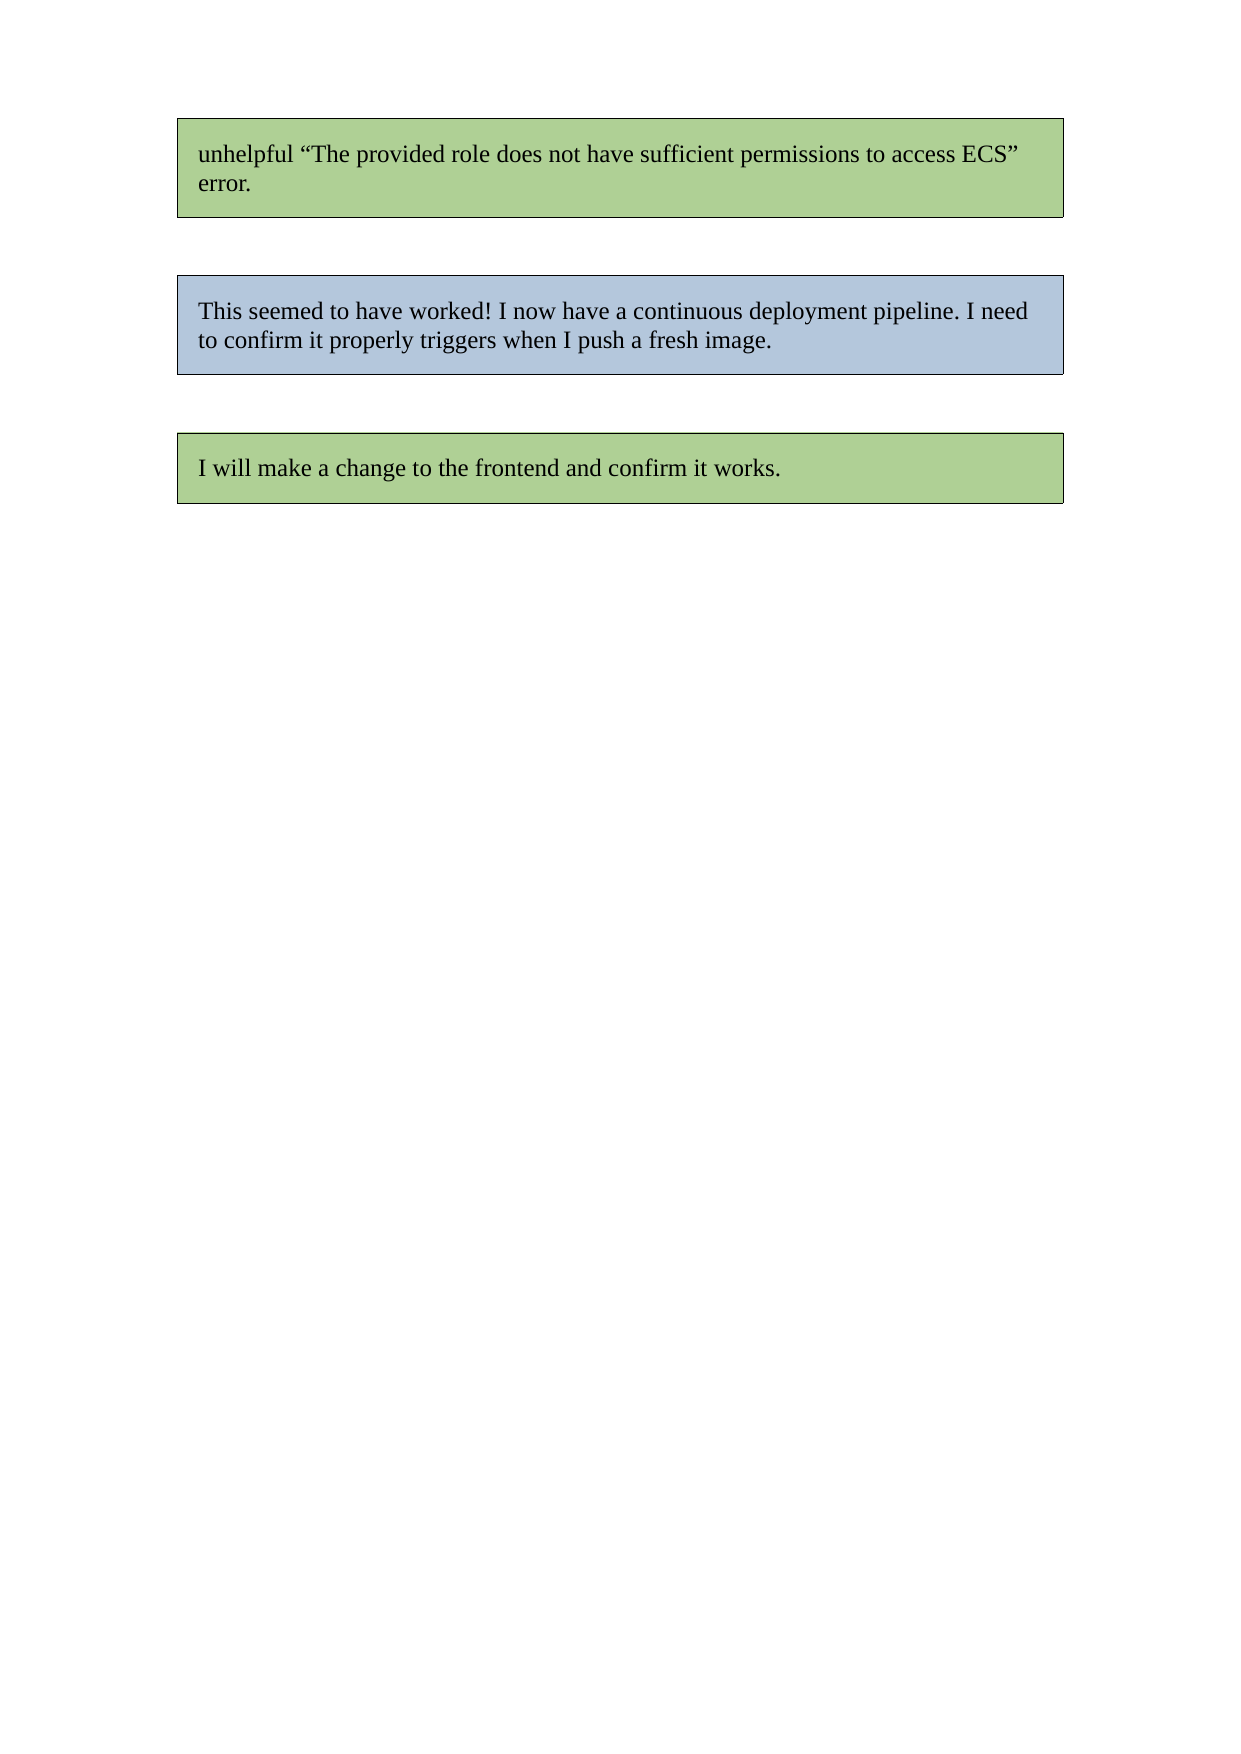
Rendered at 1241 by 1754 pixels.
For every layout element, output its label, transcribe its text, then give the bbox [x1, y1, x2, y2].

text I will make a change to the frontend and confirm it works. [178, 434, 1063, 503]
text unhelpful “The provided role does not have sufficient permissions to access ECS” error. [178, 119, 1063, 217]
text This seemed to have worked! I now have a continuous deployment pipeline. I need to confirm it properly triggers when I push a fresh image. [178, 276, 1063, 374]
